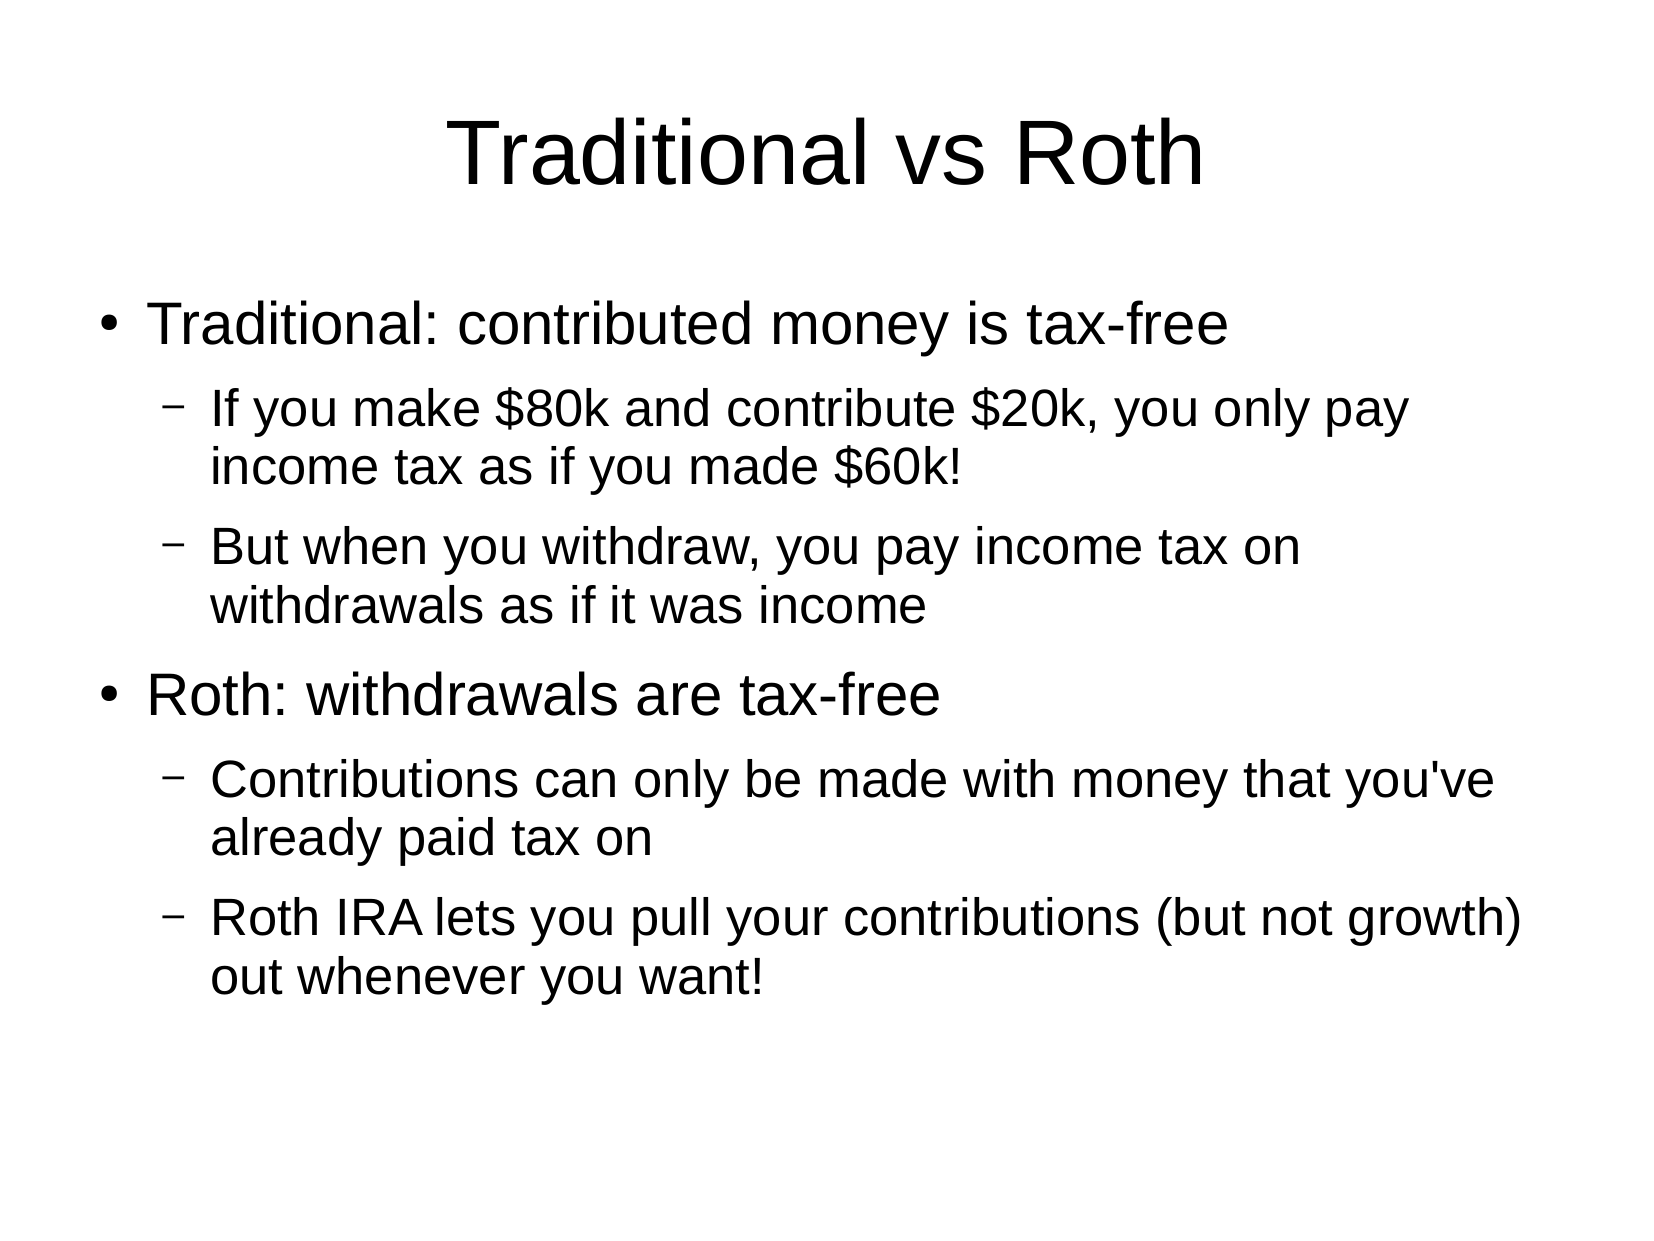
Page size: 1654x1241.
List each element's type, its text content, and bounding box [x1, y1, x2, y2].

title Traditional vs Roth [82, 49, 1571, 257]
list Traditional: contributed money is tax-free If you make $80k and contribute $20k, you only pay income tax as if you made $60k! But when you withdraw, you pay income tax on withdrawals as if it was income Roth: withdrawals are tax-free Contributions can only be made with money that you've already paid tax on Roth IRA lets you pull your contributions (but not growth) out whenever you want! [82, 290, 1571, 1010]
